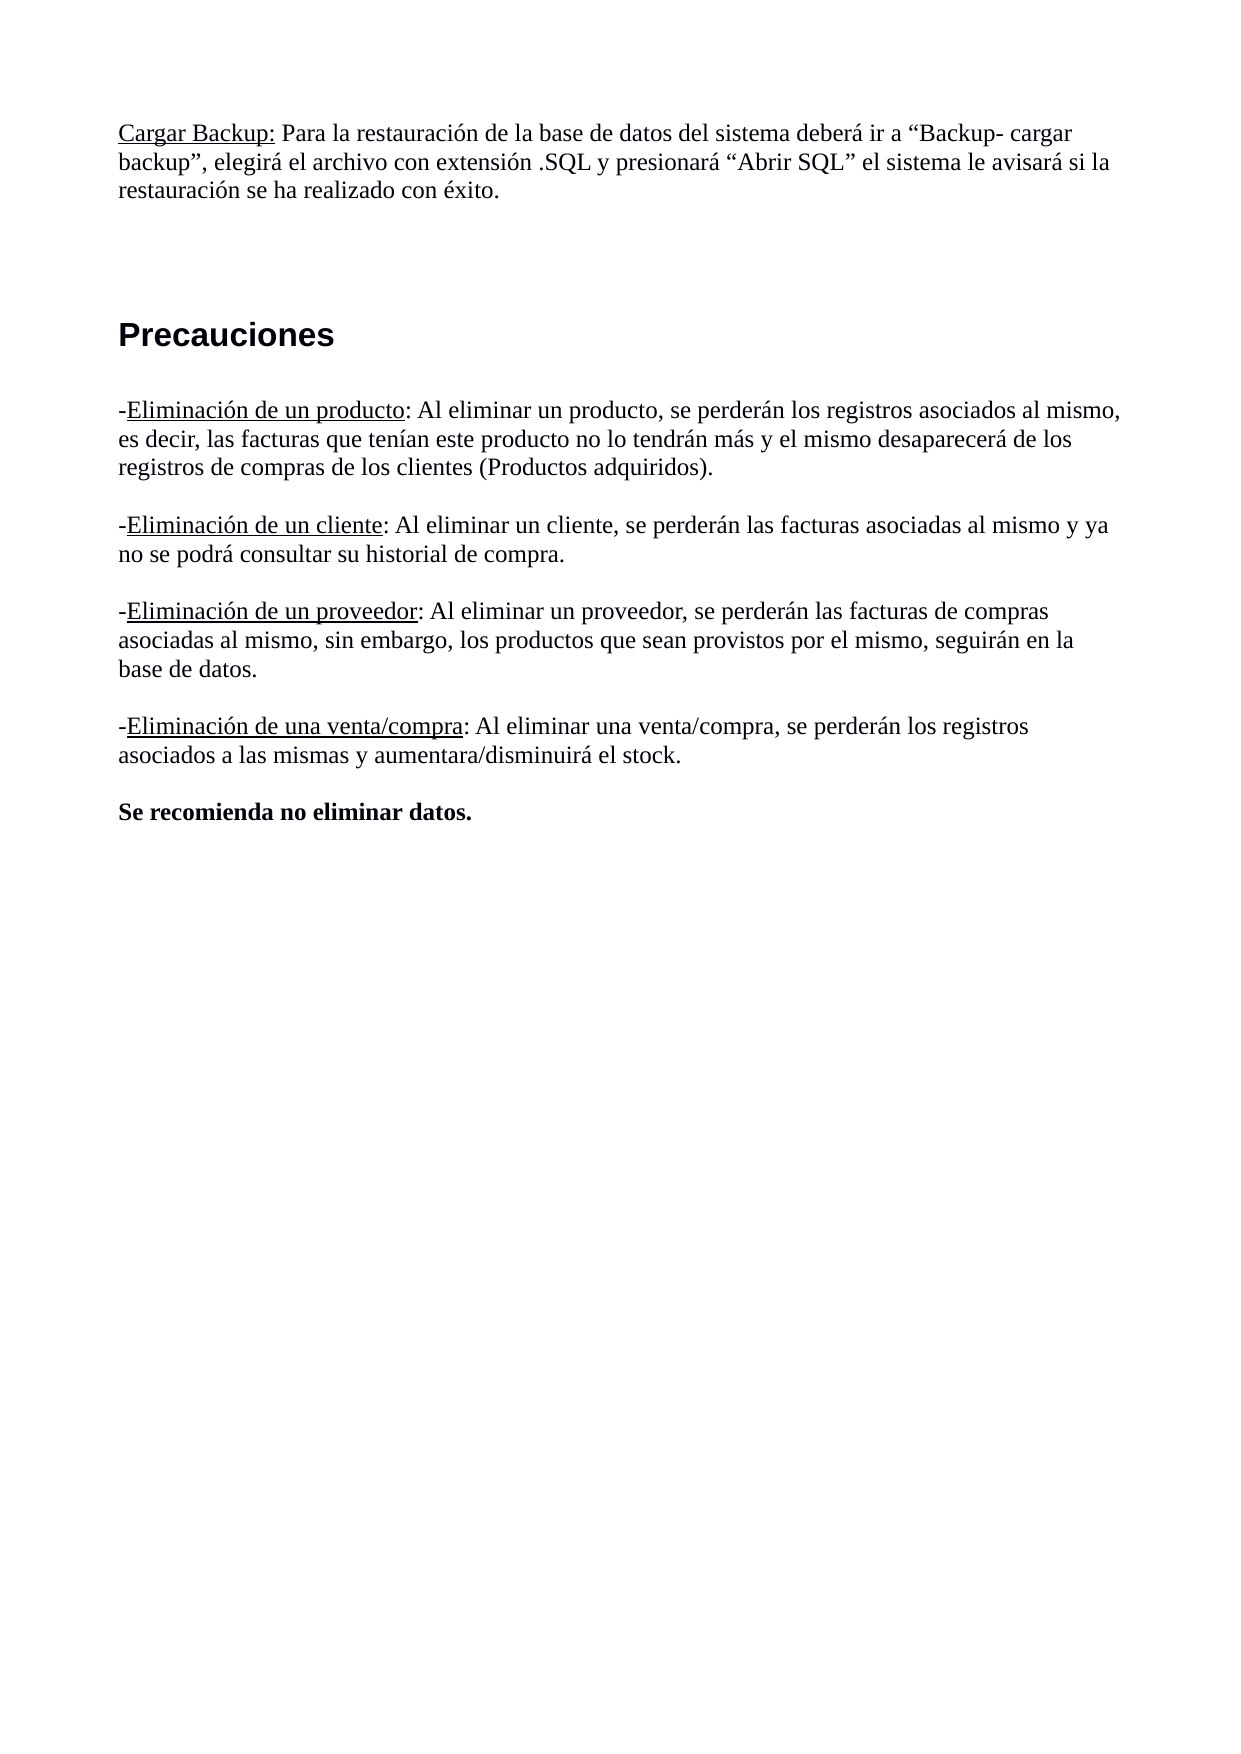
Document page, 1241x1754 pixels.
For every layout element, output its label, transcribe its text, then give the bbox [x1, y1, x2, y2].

text -Eliminación de un cliente: Al eliminar un cliente, se perderán las facturas asociadas al mismo y ya no se podrá consultar su historial de compra. [118, 510, 1122, 567]
text Cargar Backup: Para la restauración de la base de datos del sistema deberá ir a “Backup- cargar backup”, elegirá el archivo con extensión .SQL y presionará “Abrir SQL” el sistema le avisará si la restauración se ha realizado con éxito. [118, 118, 1122, 204]
text Se recomienda no eliminar datos. [118, 797, 1122, 826]
text -Eliminación de una venta/compra: Al eliminar una venta/compra, se perderán los registros asociados a las mismas y aumentara/disminuirá el stock. [118, 711, 1122, 769]
subtitle Precauciones [118, 315, 1122, 354]
text -Eliminación de un proveedor: Al eliminar un proveedor, se perderán las facturas de compras asociadas al mismo, sin embargo, los productos que sean provistos por el mismo, seguirán en la base de datos. [118, 596, 1122, 682]
text -Eliminación de un producto: Al eliminar un producto, se perderán los registros asociados al mismo, es decir, las facturas que tenían este producto no lo tendrán más y el mismo desaparecerá de los registros de compras de los clientes (Productos adquiridos). [118, 395, 1122, 481]
